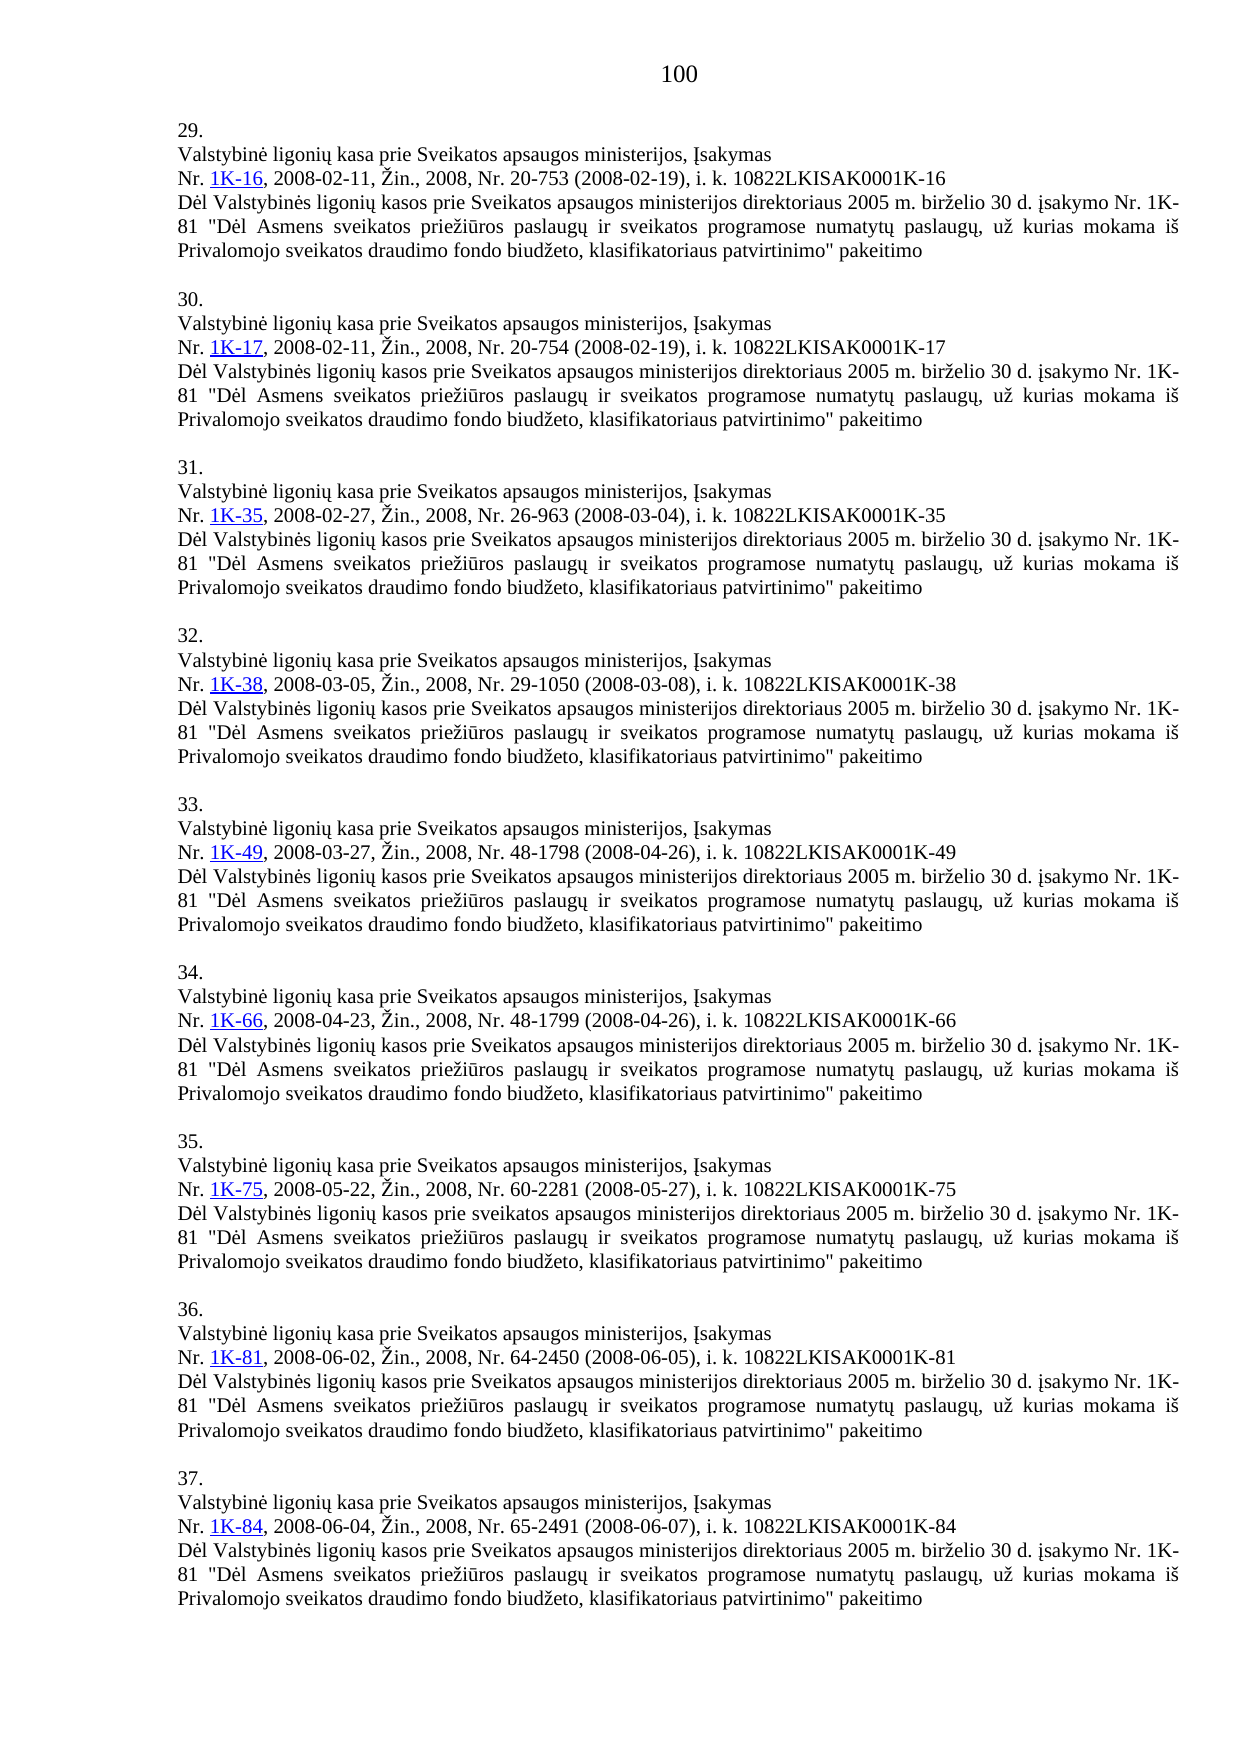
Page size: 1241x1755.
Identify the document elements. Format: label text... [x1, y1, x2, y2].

text 35. [177, 1129, 1181, 1153]
text Dėl Valstybinės ligonių kasos prie Sveikatos apsaugos ministerijos direktoriaus 2005 m. birželio 30 d. įsakymo Nr. 1K-81 "Dėl Asmens sveikatos priežiūros paslaugų ir sveikatos programose numatytų paslaugų, už kurias mokama iš Privalomojo sveikatos draudimo fondo biudžeto, klasifikatoriaus patvirtinimo" pakeitimo [177, 1369, 1181, 1442]
text Nr. 1K-17, 2008-02-11, Žin., 2008, Nr. 20-754 (2008-02-19), i. k. 10822LKISAK0001K-17 [177, 335, 1181, 359]
text Valstybinė ligonių kasa prie Sveikatos apsaugos ministerijos, Įsakymas [177, 142, 1181, 166]
text Nr. 1K-75, 2008-05-22, Žin., 2008, Nr. 60-2281 (2008-05-27), i. k. 10822LKISAK0001K-75 [177, 1177, 1181, 1201]
text Valstybinė ligonių kasa prie Sveikatos apsaugos ministerijos, Įsakymas [177, 984, 1181, 1008]
text Nr. 1K-49, 2008-03-27, Žin., 2008, Nr. 48-1798 (2008-04-26), i. k. 10822LKISAK0001K-49 [177, 840, 1181, 864]
text 37. [177, 1466, 1181, 1490]
text Valstybinė ligonių kasa prie Sveikatos apsaugos ministerijos, Įsakymas [177, 647, 1181, 672]
text 29. [177, 118, 1181, 142]
text Dėl Valstybinės ligonių kasos prie Sveikatos apsaugos ministerijos direktoriaus 2005 m. birželio 30 d. įsakymo Nr. 1K-81 "Dėl Asmens sveikatos priežiūros paslaugų ir sveikatos programose numatytų paslaugų, už kurias mokama iš Privalomojo sveikatos draudimo fondo biudžeto, klasifikatoriaus patvirtinimo" pakeitimo [177, 864, 1181, 936]
text 31. [177, 455, 1181, 479]
text Dėl Valstybinės ligonių kasos prie Sveikatos apsaugos ministerijos direktoriaus 2005 m. birželio 30 d. įsakymo Nr. 1K-81 "Dėl Asmens sveikatos priežiūros paslaugų ir sveikatos programose numatytų paslaugų, už kurias mokama iš Privalomojo sveikatos draudimo fondo biudžeto, klasifikatoriaus patvirtinimo" pakeitimo [177, 1032, 1181, 1105]
text Dėl Valstybinės ligonių kasos prie Sveikatos apsaugos ministerijos direktoriaus 2005 m. birželio 30 d. įsakymo Nr. 1K-81 "Dėl Asmens sveikatos priežiūros paslaugų ir sveikatos programose numatytų paslaugų, už kurias mokama iš Privalomojo sveikatos draudimo fondo biudžeto, klasifikatoriaus patvirtinimo" pakeitimo [177, 359, 1181, 431]
text Nr. 1K-38, 2008-03-05, Žin., 2008, Nr. 29-1050 (2008-03-08), i. k. 10822LKISAK0001K-38 [177, 672, 1181, 696]
text Valstybinė ligonių kasa prie Sveikatos apsaugos ministerijos, Įsakymas [177, 1321, 1181, 1345]
text Nr. 1K-66, 2008-04-23, Žin., 2008, Nr. 48-1799 (2008-04-26), i. k. 10822LKISAK0001K-66 [177, 1008, 1181, 1032]
text Nr. 1K-35, 2008-02-27, Žin., 2008, Nr. 26-963 (2008-03-04), i. k. 10822LKISAK0001K-35 [177, 503, 1181, 527]
text Dėl Valstybinės ligonių kasos prie Sveikatos apsaugos ministerijos direktoriaus 2005 m. birželio 30 d. įsakymo Nr. 1K-81 "Dėl Asmens sveikatos priežiūros paslaugų ir sveikatos programose numatytų paslaugų, už kurias mokama iš Privalomojo sveikatos draudimo fondo biudžeto, klasifikatoriaus patvirtinimo" pakeitimo [177, 527, 1181, 599]
text 36. [177, 1297, 1181, 1321]
text 34. [177, 960, 1181, 984]
text Valstybinė ligonių kasa prie Sveikatos apsaugos ministerijos, Įsakymas [177, 1490, 1181, 1514]
text Dėl Valstybinės ligonių kasos prie Sveikatos apsaugos ministerijos direktoriaus 2005 m. birželio 30 d. įsakymo Nr. 1K-81 "Dėl Asmens sveikatos priežiūros paslaugų ir sveikatos programose numatytų paslaugų, už kurias mokama iš Privalomojo sveikatos draudimo fondo biudžeto, klasifikatoriaus patvirtinimo" pakeitimo [177, 190, 1181, 262]
text Nr. 1K-16, 2008-02-11, Žin., 2008, Nr. 20-753 (2008-02-19), i. k. 10822LKISAK0001K-16 [177, 166, 1181, 190]
text Dėl Valstybinės ligonių kasos prie Sveikatos apsaugos ministerijos direktoriaus 2005 m. birželio 30 d. įsakymo Nr. 1K-81 "Dėl Asmens sveikatos priežiūros paslaugų ir sveikatos programose numatytų paslaugų, už kurias mokama iš Privalomojo sveikatos draudimo fondo biudžeto, klasifikatoriaus patvirtinimo" pakeitimo [177, 696, 1181, 768]
text Valstybinė ligonių kasa prie Sveikatos apsaugos ministerijos, Įsakymas [177, 1153, 1181, 1177]
text Nr. 1K-81, 2008-06-02, Žin., 2008, Nr. 64-2450 (2008-06-05), i. k. 10822LKISAK0001K-81 [177, 1345, 1181, 1369]
text 30. [177, 287, 1181, 311]
text Valstybinė ligonių kasa prie Sveikatos apsaugos ministerijos, Įsakymas [177, 816, 1181, 840]
text Dėl Valstybinės ligonių kasos prie Sveikatos apsaugos ministerijos direktoriaus 2005 m. birželio 30 d. įsakymo Nr. 1K-81 "Dėl Asmens sveikatos priežiūros paslaugų ir sveikatos programose numatytų paslaugų, už kurias mokama iš Privalomojo sveikatos draudimo fondo biudžeto, klasifikatoriaus patvirtinimo" pakeitimo [177, 1538, 1181, 1610]
text Valstybinė ligonių kasa prie Sveikatos apsaugos ministerijos, Įsakymas [177, 479, 1181, 503]
text Nr. 1K-84, 2008-06-04, Žin., 2008, Nr. 65-2491 (2008-06-07), i. k. 10822LKISAK0001K-84 [177, 1514, 1181, 1538]
text Valstybinė ligonių kasa prie Sveikatos apsaugos ministerijos, Įsakymas [177, 311, 1181, 335]
text Dėl Valstybinės ligonių kasos prie sveikatos apsaugos ministerijos direktoriaus 2005 m. birželio 30 d. įsakymo Nr. 1K-81 "Dėl Asmens sveikatos priežiūros paslaugų ir sveikatos programose numatytų paslaugų, už kurias mokama iš Privalomojo sveikatos draudimo fondo biudžeto, klasifikatoriaus patvirtinimo" pakeitimo [177, 1201, 1181, 1273]
text 32. [177, 623, 1181, 647]
text 33. [177, 792, 1181, 816]
